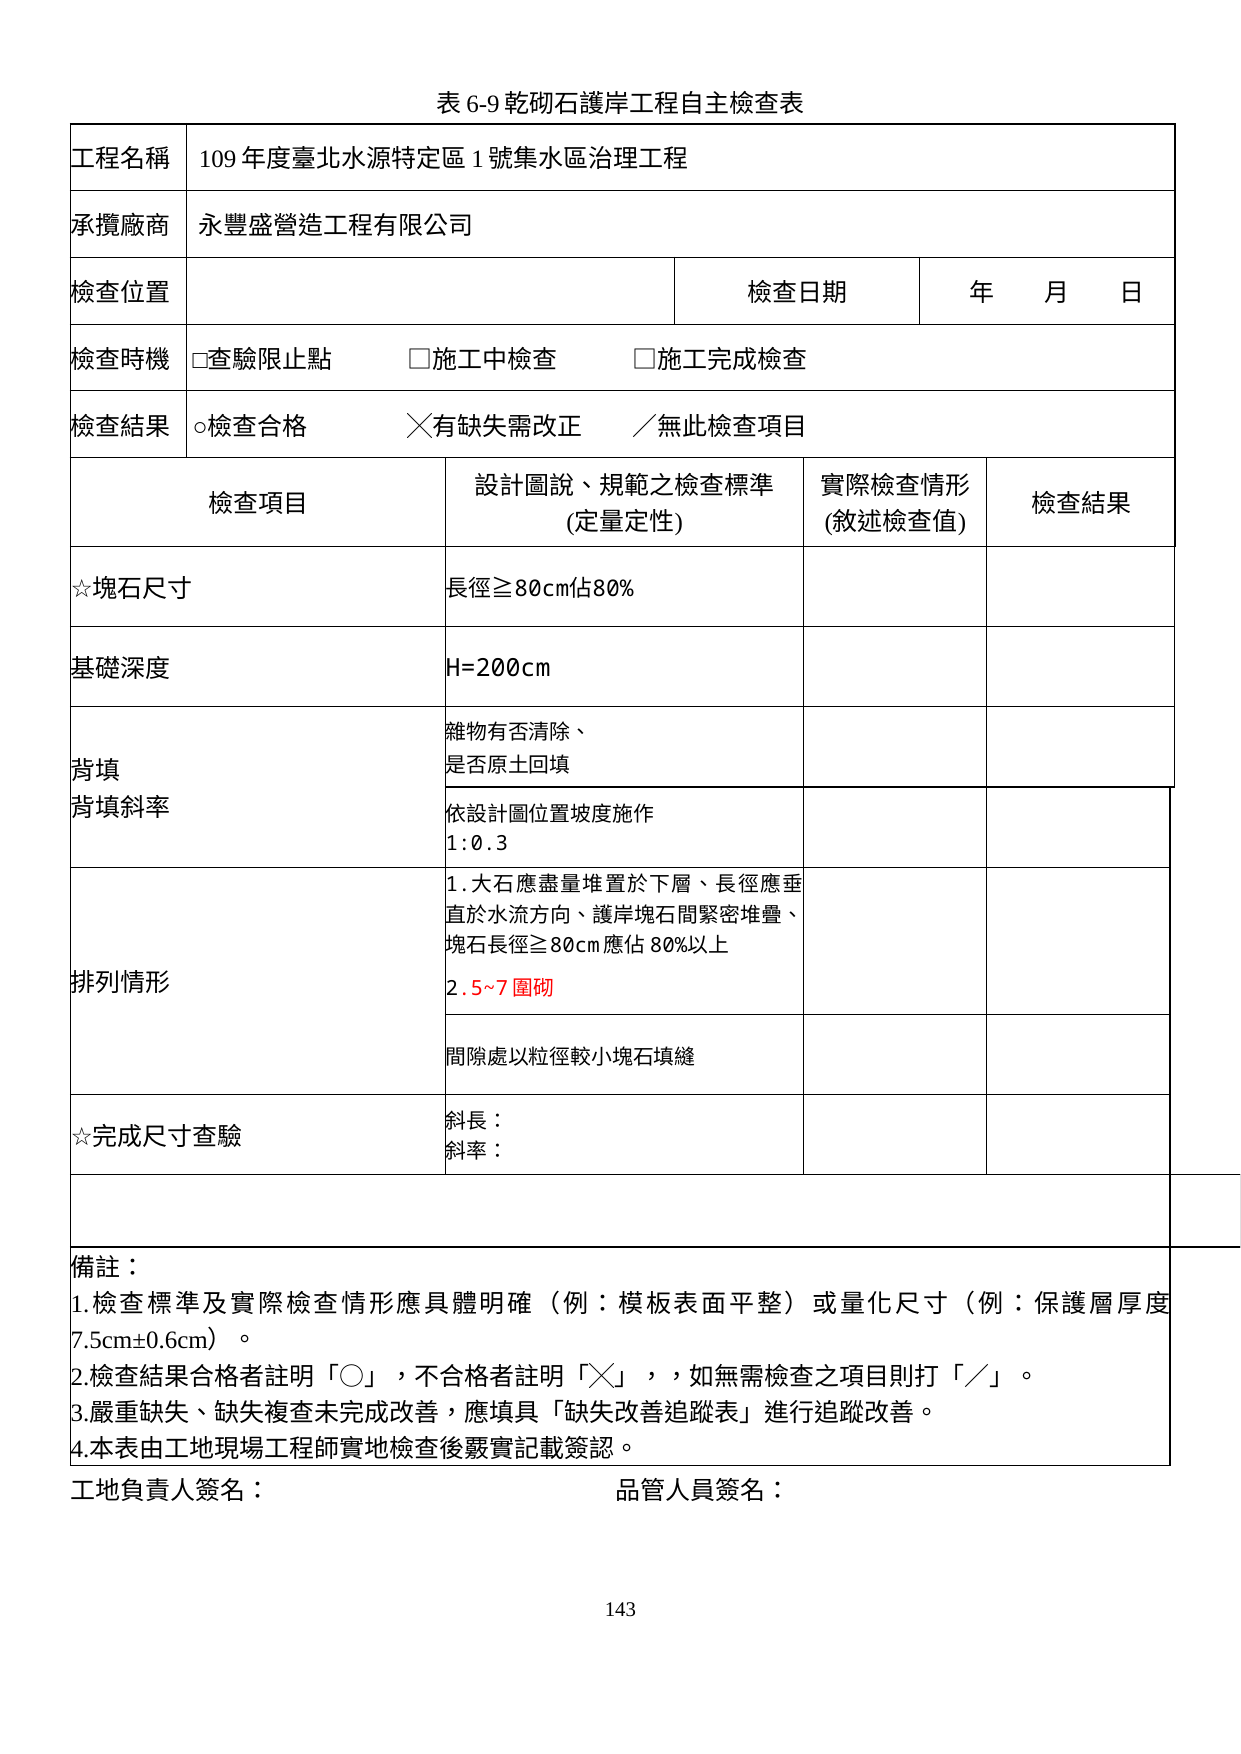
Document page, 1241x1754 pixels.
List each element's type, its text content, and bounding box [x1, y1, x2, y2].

table_cell [1176, 257, 1240, 323]
table_cell 工地負責人簽名： [70, 1466, 616, 1511]
table_cell 年 月 日 [920, 258, 1174, 323]
table_cell 檢查結果 [987, 458, 1174, 546]
table_cell [1176, 390, 1240, 457]
table_cell [804, 1095, 986, 1174]
table_cell [987, 1015, 1169, 1094]
table_cell [987, 547, 1174, 626]
table_cell [1171, 1014, 1175, 1094]
table_header 工程名稱 [71, 125, 186, 190]
table_cell [1175, 786, 1240, 867]
table_cell [987, 627, 1174, 706]
table_cell H=200cm [446, 627, 803, 706]
table_cell [1171, 867, 1175, 1014]
table_cell [1176, 457, 1240, 546]
table_cell 斜長： 斜率： [446, 1095, 803, 1174]
table_cell [1171, 1248, 1175, 1465]
table_cell 承攬廠商 [71, 191, 186, 257]
table_cell [187, 258, 674, 323]
table_cell 基礎深度 [71, 627, 445, 706]
table_cell [1175, 1465, 1240, 1511]
table_cell 永豐盛營造工程有限公司 [187, 191, 1174, 257]
table_cell [804, 788, 986, 867]
table_cell 依設計圖位置坡度施作 1:0.3 [446, 788, 803, 867]
table_cell 設計圖說、規範之檢查標準 (定量定性) [446, 458, 803, 546]
table_cell □查驗限止點 □施工中檢查 □施工完成檢查 [187, 325, 1174, 390]
table_cell 檢查結果 [71, 391, 186, 457]
table_cell [1175, 1248, 1240, 1465]
table_cell [987, 868, 1169, 1014]
table_cell [1170, 1465, 1175, 1511]
table_cell 檢查項目 [71, 458, 445, 546]
table_cell 背填 背填斜率 [71, 707, 445, 867]
table_cell [71, 1175, 1169, 1246]
table_cell 檢查時機 [71, 325, 186, 390]
table_cell 排列情形 [71, 868, 445, 1094]
table_cell [1171, 1175, 1240, 1246]
table_header 109年度臺北水源特定區1號集水區治理工程 [187, 125, 1174, 190]
table_cell 間隙處以粒徑較小塊石填縫 [446, 1015, 803, 1094]
table_cell [804, 547, 986, 626]
table_cell ○檢查合格 ╳有缺失需改正 ∕無此檢查項目 [187, 391, 1174, 457]
table_cell [1176, 190, 1240, 257]
table_cell [1171, 788, 1175, 867]
table_cell ☆塊石尺寸 [71, 547, 445, 626]
table_cell 備註： 1.檢查標準及實際檢查情形應具體明確（例：模板表面平整）或量化尺寸（例：保護層厚度7.5cm±0.6cm）。 2.檢查結果合格者註明「○」，不合格者註明「╳」，，如無需檢查之項目則打「∕」。 3.嚴重缺失、缺失複查未完成改善，應填具「缺失改善追蹤表」進行追蹤改善。 4.本表由工地現場工程師實地檢查後覈實記載簽認。 [71, 1248, 1169, 1465]
table_cell 實際檢查情形(敘述檢查值) [804, 458, 986, 546]
table_cell [1176, 324, 1240, 390]
table_cell [987, 1095, 1169, 1174]
table_cell [987, 707, 1174, 786]
table_cell [1165, 1466, 1170, 1511]
text 表6-9乾砌石護岸工程自主檢查表 [71, 71, 1169, 123]
table_cell 檢查日期 [675, 258, 919, 323]
table_cell [1175, 626, 1240, 706]
table_cell 1.大石應盡量堆置於下層、長徑應垂直於水流方向、護岸塊石間緊密堆疊、塊石長徑≧80cm應佔80%以上 2.5~7圍砌 [446, 868, 803, 1014]
table_cell [1175, 706, 1240, 786]
table_cell ☆完成尺寸查驗 [71, 1095, 445, 1174]
table_header [1176, 123, 1240, 190]
table_cell 品管人員簽名： [616, 1466, 1165, 1511]
table_cell 長徑≧80cm佔80% [446, 547, 803, 626]
table_cell [1171, 1094, 1175, 1174]
table_cell [987, 788, 1169, 867]
table_cell [1175, 546, 1240, 626]
table_cell [1175, 1094, 1240, 1174]
table_cell [804, 868, 986, 1014]
table_cell [804, 627, 986, 706]
table_cell 檢查位置 [71, 258, 186, 323]
table_cell [804, 707, 986, 786]
table_cell 雜物有否清除、 是否原土回填 [446, 707, 803, 786]
table_cell [1175, 1014, 1240, 1094]
table_cell [804, 1015, 986, 1094]
table_cell [1175, 867, 1240, 1014]
